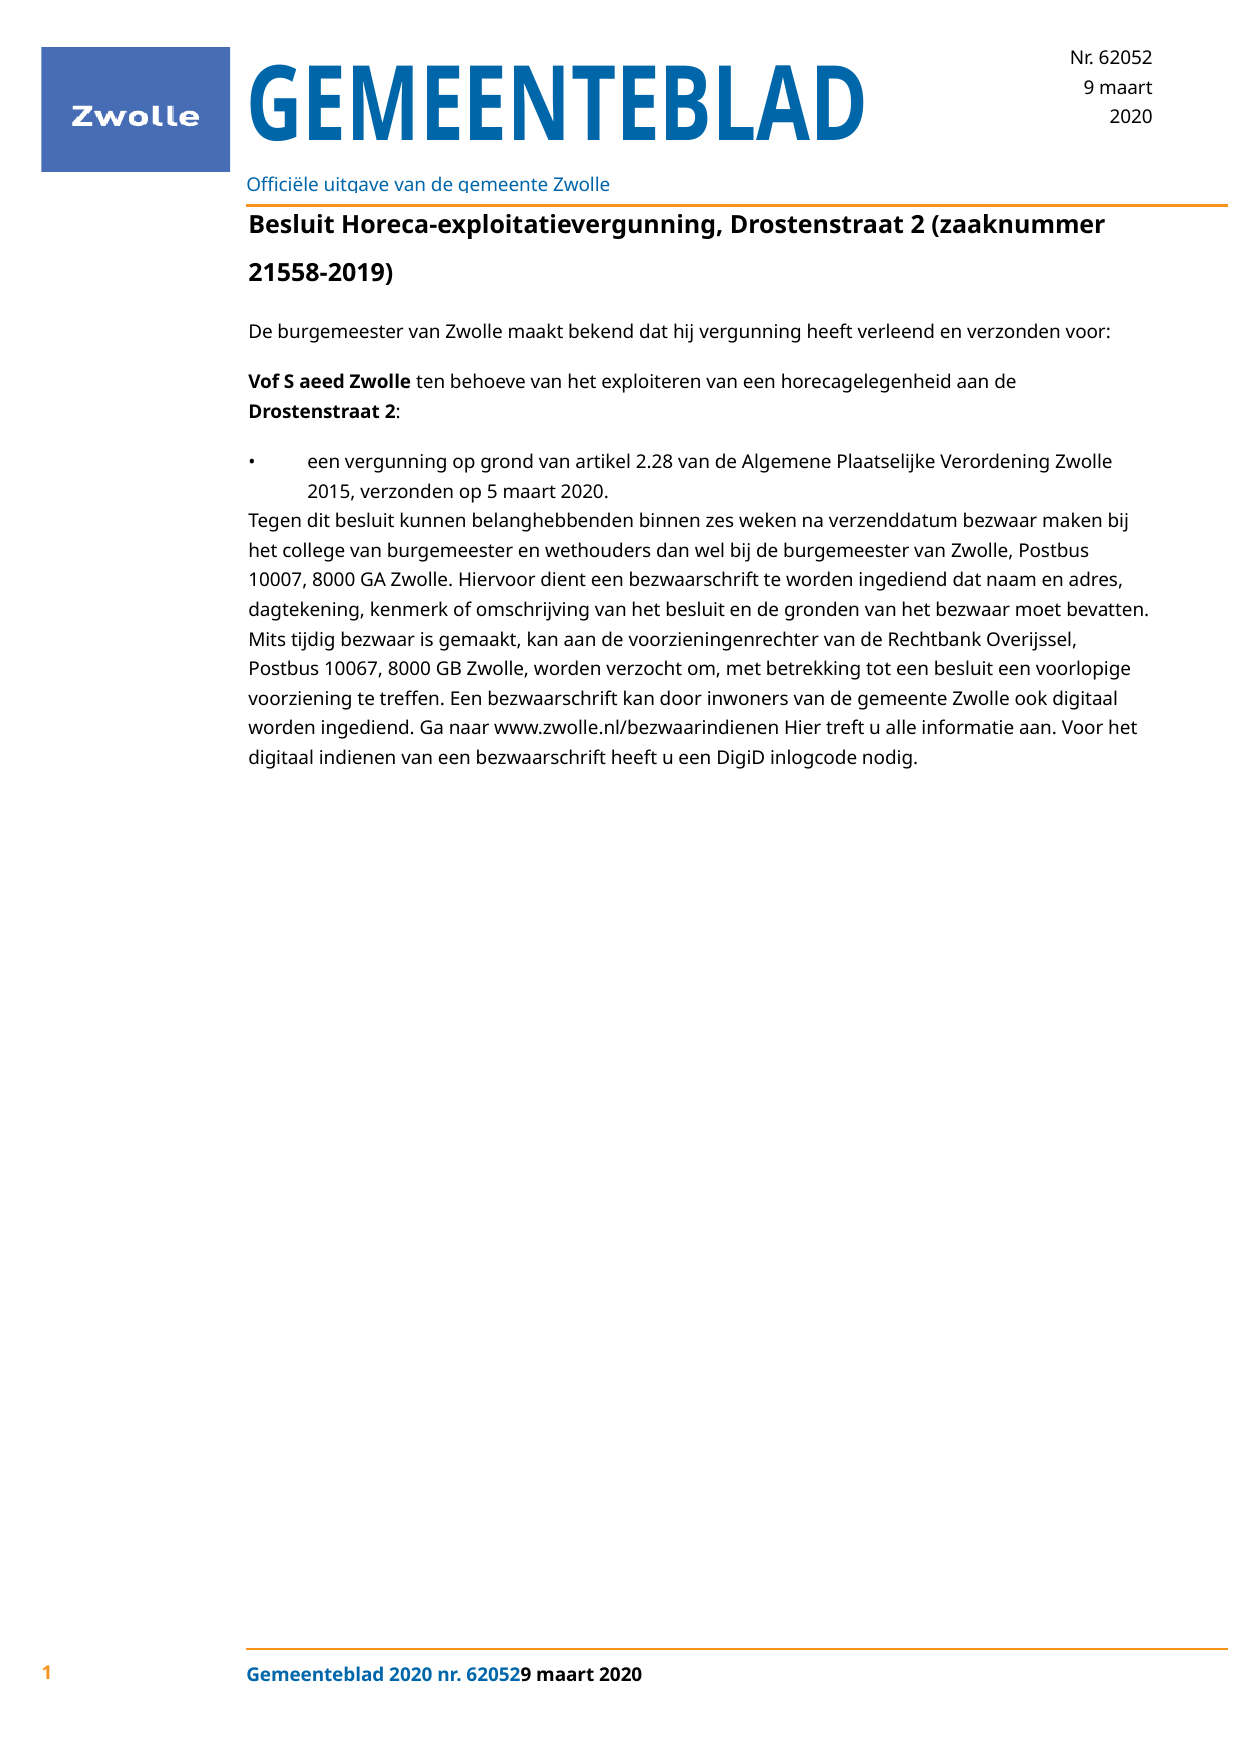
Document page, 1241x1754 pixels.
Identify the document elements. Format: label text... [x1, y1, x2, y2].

text De burgemeester van Zwolle maakt bekend dat hij vergunning heeft verleend en verzonden voor: [248, 318, 1152, 344]
list een vergunning op grond van artikel 2.28 van de Algemene Plaatselijke Verordening Zwolle 2015, verzonden op 5 maart 2020. [248, 448, 1152, 504]
text Besluit Horeca-exploitatievergunning, Drostenstraat 2 (zaaknummer 21558-2019) [248, 207, 1152, 288]
text Vof S aeed Zwolle ten behoeve van het exploiteren van een horecagelegenheid aan de Drostenstraat 2: [248, 368, 1152, 424]
picture [41, 47, 231, 172]
text Tegen dit besluit kunnen belanghebbenden binnen zes weken na verzenddatum bezwaar maken bij het college van burgemeester en wethouders dan wel bij de burgemeester van Zwolle, Postbus 10007, 8000 GA Zwolle. Hiervoor dient een bezwaarschrift te worden ingediend dat naam en adres, dagtekening, kenmerk of omschrijving van het besluit en de gronden van het bezwaar moet bevatten. Mits tijdig bezwaar is gemaakt, kan aan de voorzieningenrechter van de Rechtbank Overijssel, Postbus 10067, 8000 GB Zwolle, worden verzocht om, met betrekking tot een besluit een voorlopige voorziening te treffen. Een bezwaarschrift kan door inwoners van de gemeente Zwolle ook digitaal worden ingediend. Ga naar www.zwolle.nl/bezwaarindienen Hier treft u alle informatie aan. Voor het digitaal indienen van een bezwaarschrift heeft u een DigiD inlogcode nodig. [248, 507, 1152, 770]
